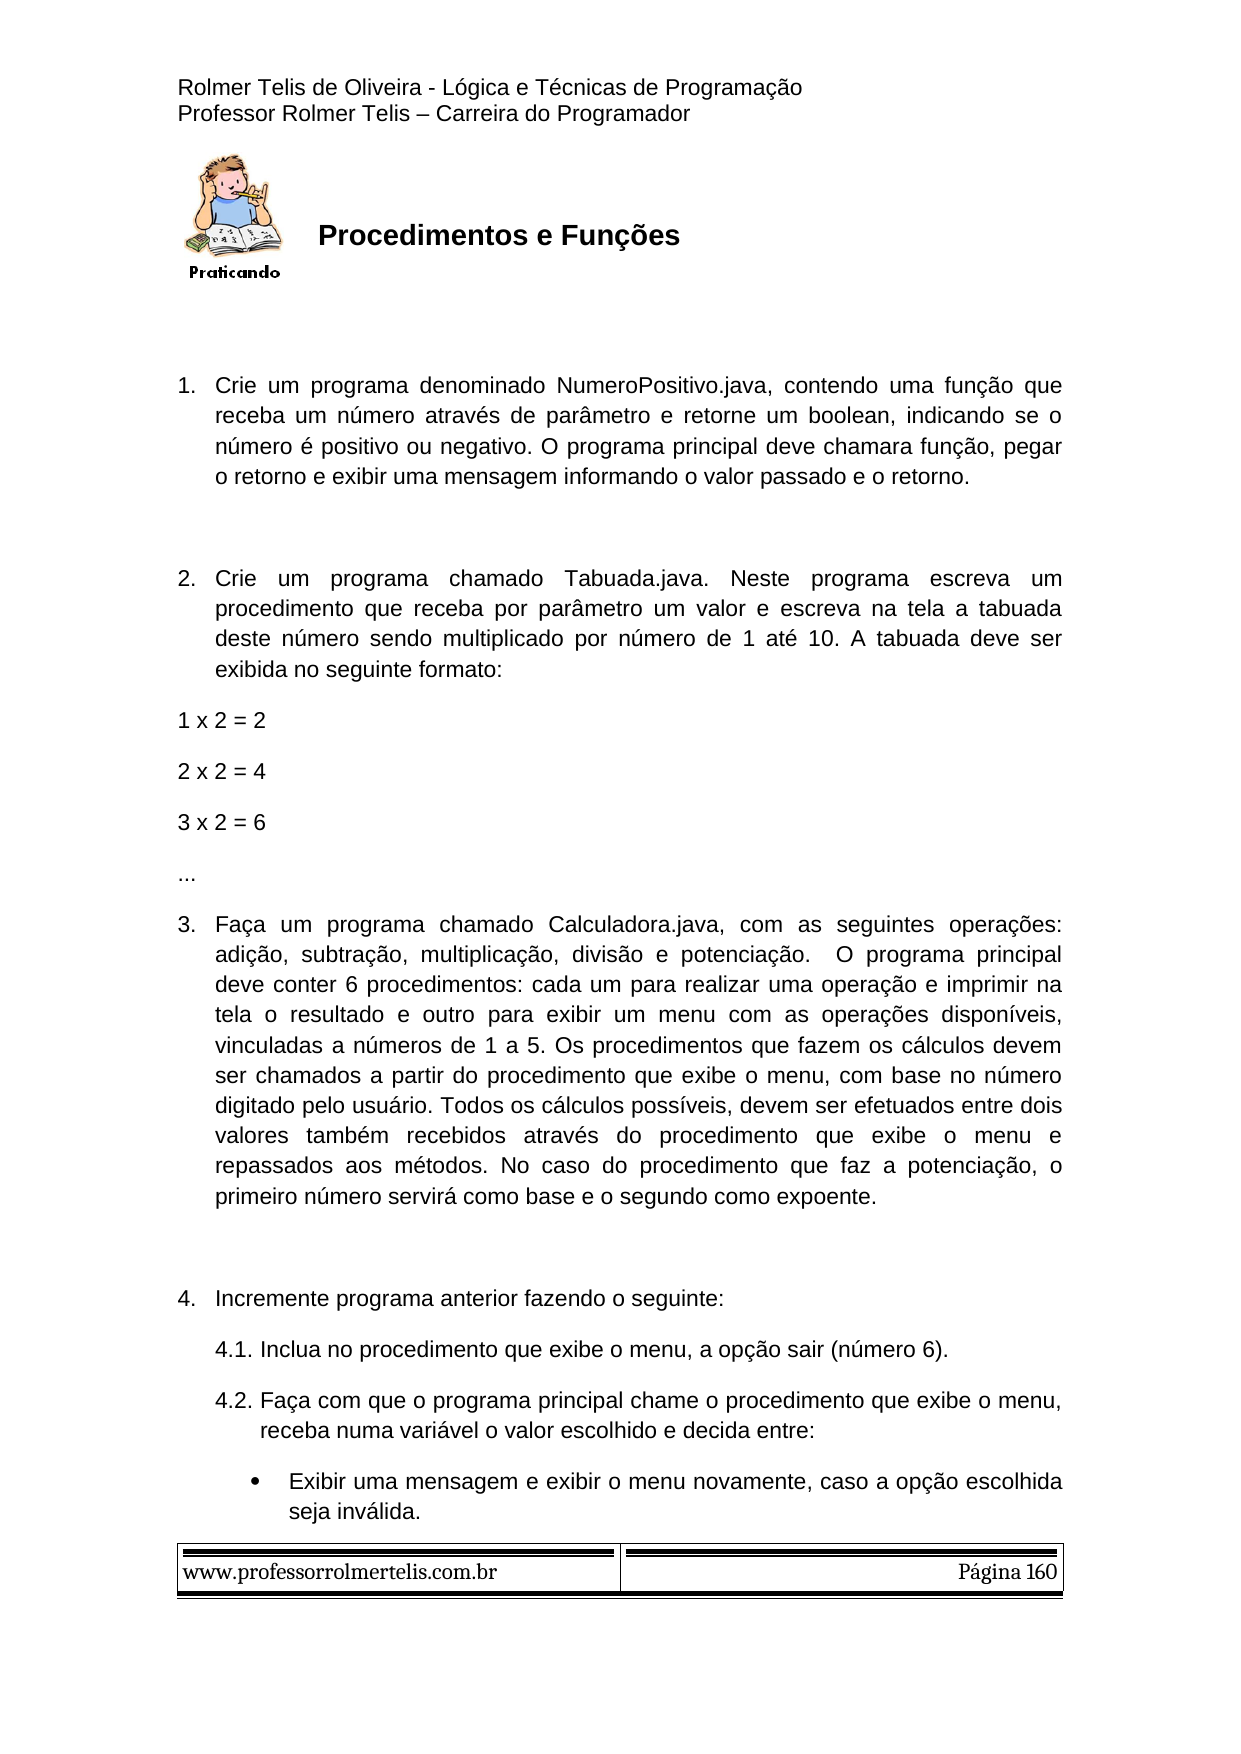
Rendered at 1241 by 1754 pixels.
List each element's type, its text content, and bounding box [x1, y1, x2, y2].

list Faça um programa chamado Calculadora.java, com as seguintes operações: adição, subtração, multiplicação, divisão e potenciação. O programa principal deve conter 6 procedimentos: cada um para realizar uma operação e imprimir na tela o resultado e outro para exibir um menu com as operações disponíveis, vinculadas a números de 1 a 5. Os procedimentos que fazem os cálculos devem ser chamados a partir do procedimento que exibe o menu, com base no número digitado pelo usuário. Todos os cálculos possíveis, devem ser efetuados entre dois valores também recebidos através do procedimento que exibe o menu e repassados aos métodos. No caso do procedimento que faz a potenciação, o primeiro número servirá como base e o segundo como expoente. [177, 911, 1063, 1209]
text ... [177, 860, 1063, 886]
picture [180, 147, 285, 286]
text 1 x 2 = 2 [177, 707, 1063, 733]
list Faça com que o programa principal chame o procedimento que exibe o menu, receba numa variável o valor escolhido e decida entre: [215, 1387, 1063, 1443]
list Crie um programa chamado Tabuada.java. Neste programa escreva um procedimento que receba por parâmetro um valor e escreva na tela a tabuada deste número sendo multiplicado por número de 1 até 10. A tabuada deve ser exibida no seguinte formato: [177, 565, 1063, 682]
table_header [177, 148, 307, 300]
table_header Procedimentos e Funções [307, 148, 1078, 300]
list Incremente programa anterior fazendo o seguinte: [177, 1285, 1063, 1311]
text 3 x 2 = 6 [177, 809, 1063, 835]
list Crie um programa denominado NumeroPositivo.java, contendo uma função que receba um número através de parâmetro e retorne um boolean, indicando se o número é positivo ou negativo. O programa principal deve chamara função, pegar o retorno e exibir uma mensagem informando o valor passado e o retorno. [177, 372, 1063, 489]
text 2 x 2 = 4 [177, 758, 1063, 784]
list Inclua no procedimento que exibe o menu, a opção sair (número 6). [215, 1336, 1063, 1362]
list Exibir uma mensagem e exibir o menu novamente, caso a opção escolhida seja inválida. [251, 1468, 1063, 1525]
